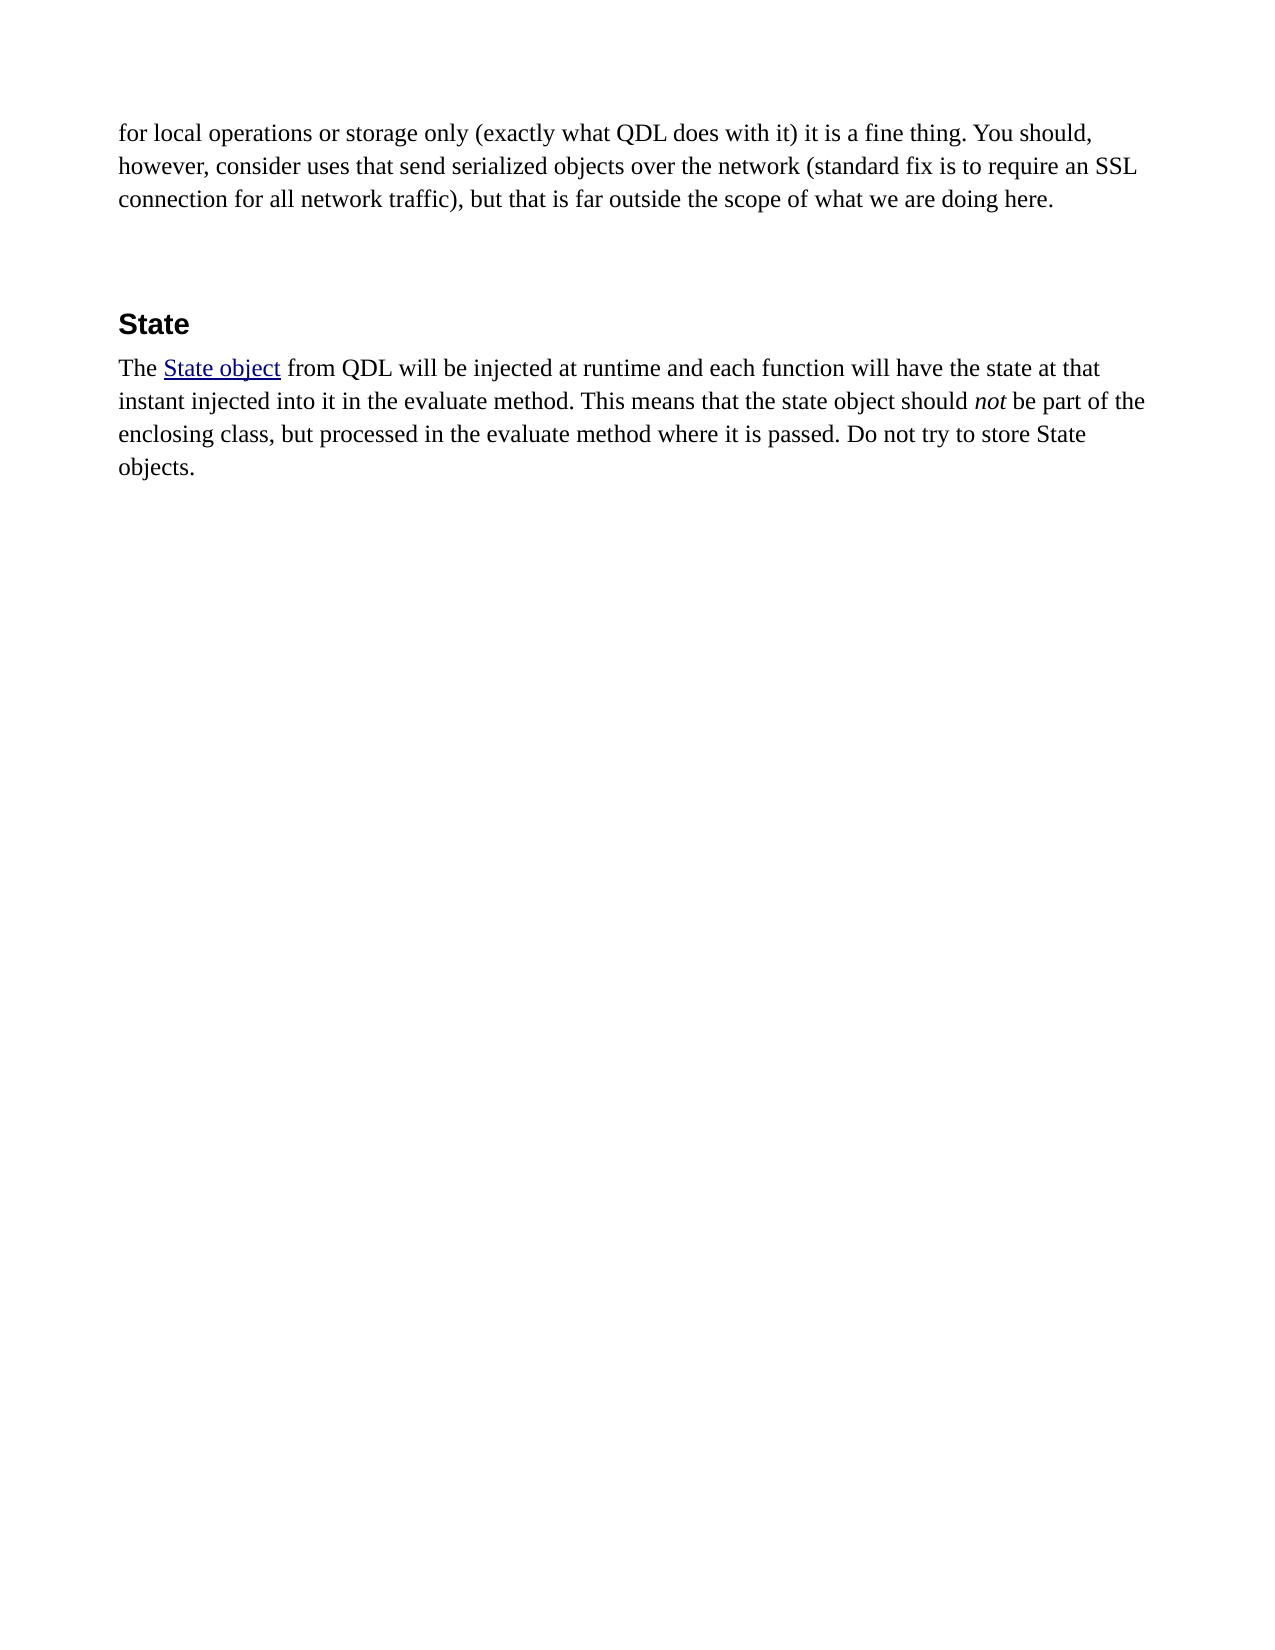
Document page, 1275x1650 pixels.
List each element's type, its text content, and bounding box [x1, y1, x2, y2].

text The State object from QDL will be injected at runtime and each function will have the state at that instant injected into it in the evaluate method. This means that the state object should not be part of the enclosing class, but processed in the evaluate method where it is passed. Do not try to store State objects. [118, 353, 1157, 481]
text for local operations or storage only (exactly what QDL does with it) it is a fine thing. You should, however, consider uses that send serialized objects over the network (standard fix is to require an SSL connection for all network traffic), but that is far outside the scope of what we are doing here. [118, 118, 1157, 213]
subtitle State [118, 307, 1157, 341]
